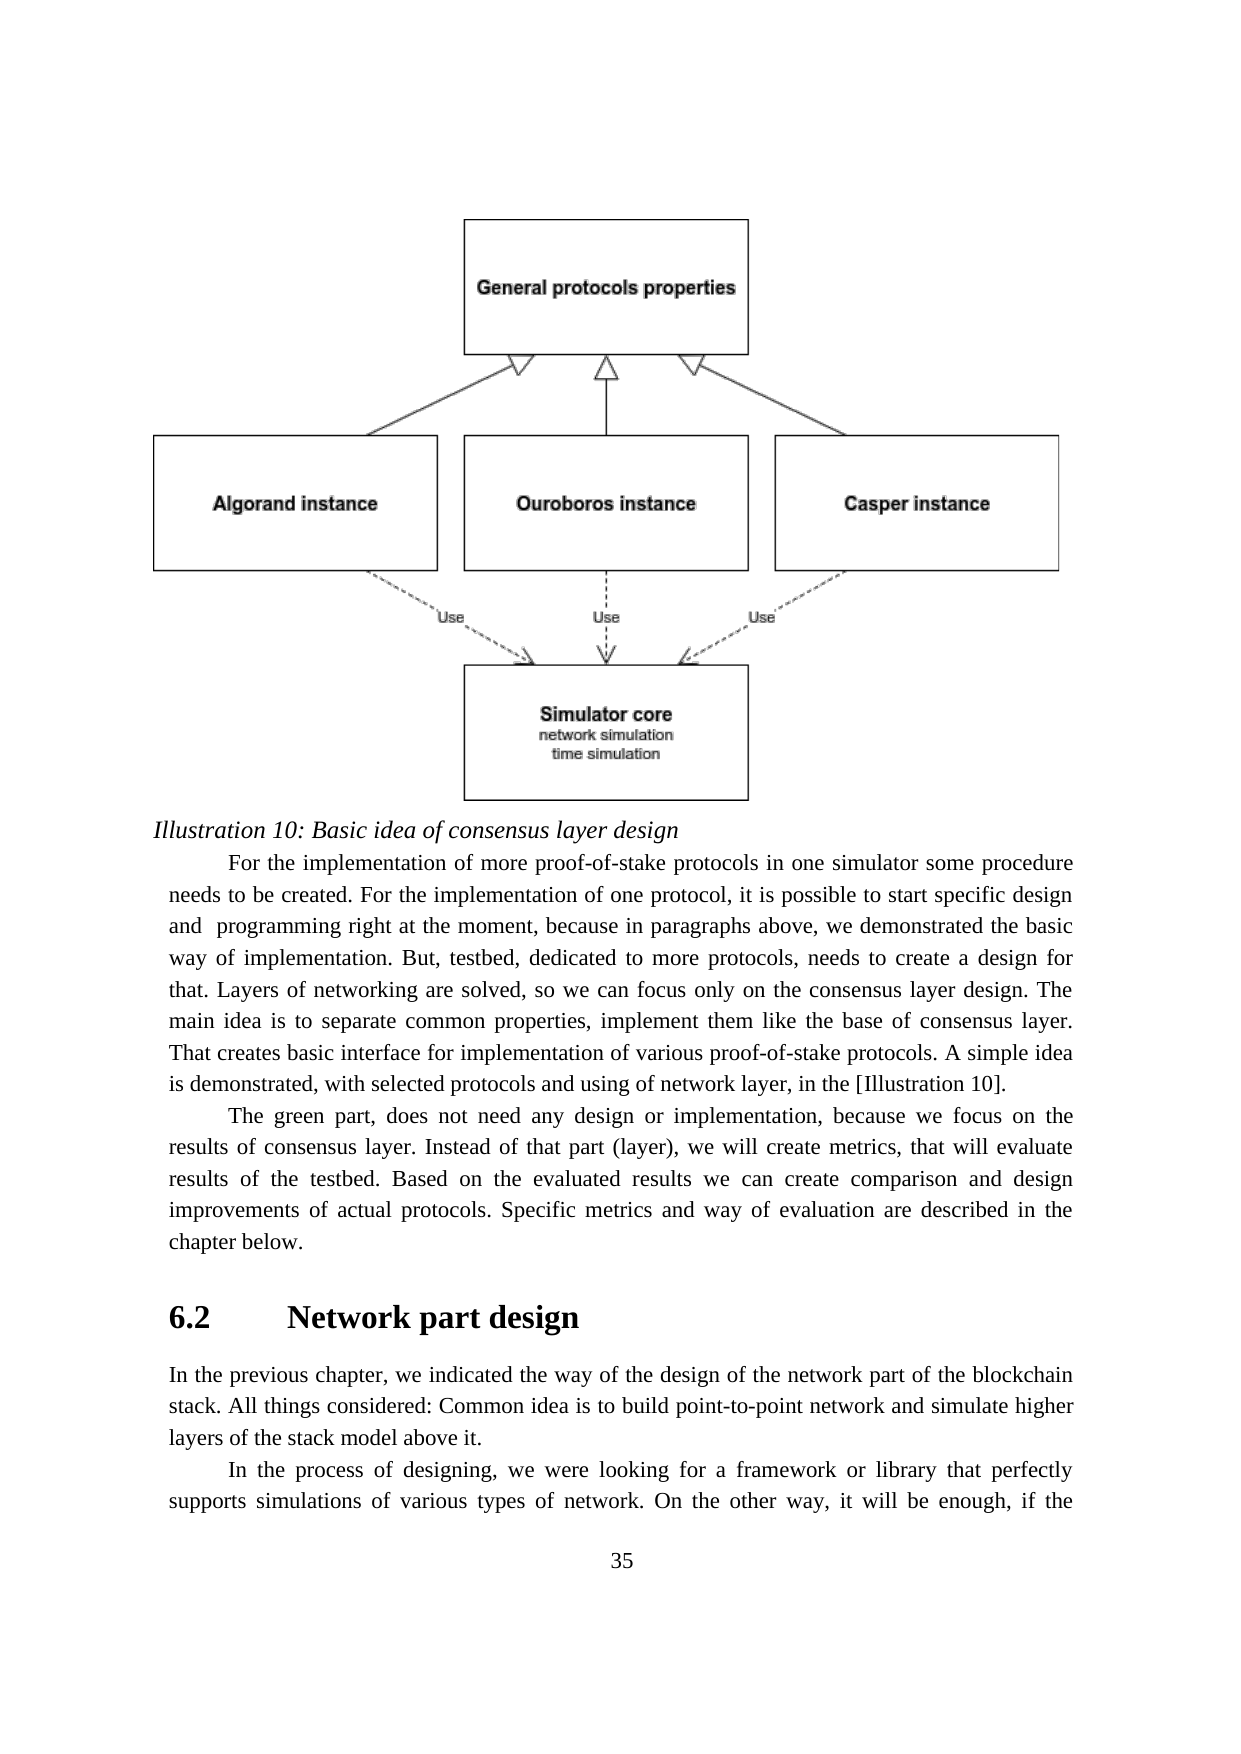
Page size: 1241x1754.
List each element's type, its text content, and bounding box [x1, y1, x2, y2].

text Illustration 10: Basic idea of consensus layer design [153, 801, 1091, 844]
subtitle Network part design [169, 1297, 1075, 1336]
text The green part, does not need any design or implementation, because we focus on the results of consensus layer. Instead of that part (layer), we will create metrics, that will evaluate results of the testbed. Based on the evaluated results we can create comparison and design improvements of actual protocols. Specific metrics and way of evaluation are described in the chapter below. [169, 1102, 1075, 1254]
text For the implementation of more proof-of-stake protocols in one simulator some procedure needs to be created. For the implementation of one protocol, it is possible to start specific design and programming right at the moment, because in paragraphs above, we demonstrated the basic way of implementation. But, testbed, dedicated to more protocols, needs to create a design for that. Layers of networking are solved, so we can focus only on the consensus layer design. The main idea is to separate common properties, implement them like the base of consensus layer. That creates basic interface for implementation of various proof-of-stake protocols. A simple idea is demonstrated, with selected protocols and using of network layer, in the [Illustration 10]. [169, 844, 1075, 1097]
text In the previous chapter, we indicated the way of the design of the network part of the blockchain stack. All things considered: Common idea is to build point-to-point network and simulate higher layers of the stack model above it. [169, 1361, 1075, 1450]
text In the process of designing, we were looking for a framework or library that perfectly supports simulations of various types of network. On the other way, it will be enough, if the [169, 1456, 1075, 1513]
picture [153, 219, 1060, 801]
